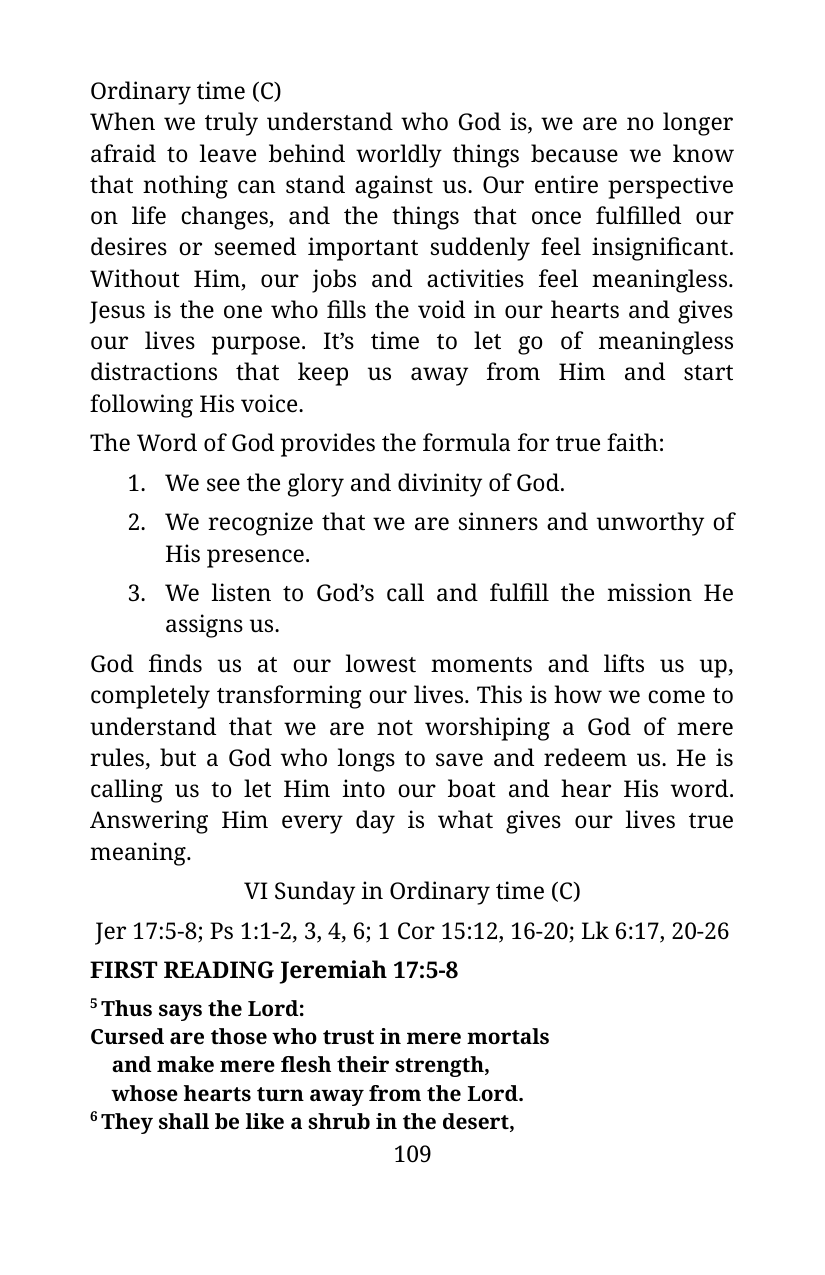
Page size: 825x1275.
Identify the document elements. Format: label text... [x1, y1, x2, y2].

text FIRST READING Jeremiah 17:5-8 [90, 954, 735, 985]
list We recognize that we are sinners and unworthy of His presence. [127, 506, 735, 569]
text Jer 17:5-8; Ps 1:1-2, 3, 4, 6; 1 Cor 15:12, 16-20; Lk 6:17, 20-26 [90, 914, 735, 946]
text God finds us at our lowest moments and lifts us up, completely transforming our lives. This is how we come to understand that we are not worshiping a God of mere rules, but a God who longs to save and redeem us. He is calling us to let Him into our boat and hear His word. Answering Him every day is what gives our lives true meaning. [90, 648, 735, 867]
text The Word of God provides the formula for true faith: [90, 427, 735, 458]
list We listen to God’s call and fulfill the mission He assigns us. [127, 577, 735, 639]
list We see the glory and divinity of God. [127, 467, 735, 498]
text VI Sunday in Ordinary time (C) [90, 875, 735, 906]
text When we truly understand who God is, we are no longer afraid to leave behind worldly things because we know that nothing can stand against us. Our entire perspective on life changes, and the things that once fulfilled our desires or seemed important suddenly feel insignificant. Without Him, our jobs and activities feel meaningless. Jesus is the one who fills the void in our hearts and gives our lives purpose. It’s time to let go of meaningless distractions that keep us away from Him and start following His voice. [90, 106, 735, 419]
text 5 Thus says the Lord: Cursed are those who trust in mere mortals and make mere flesh their strength, whose hearts turn away from the Lord. 6 They shall be like a shrub in the desert, [90, 994, 735, 1136]
